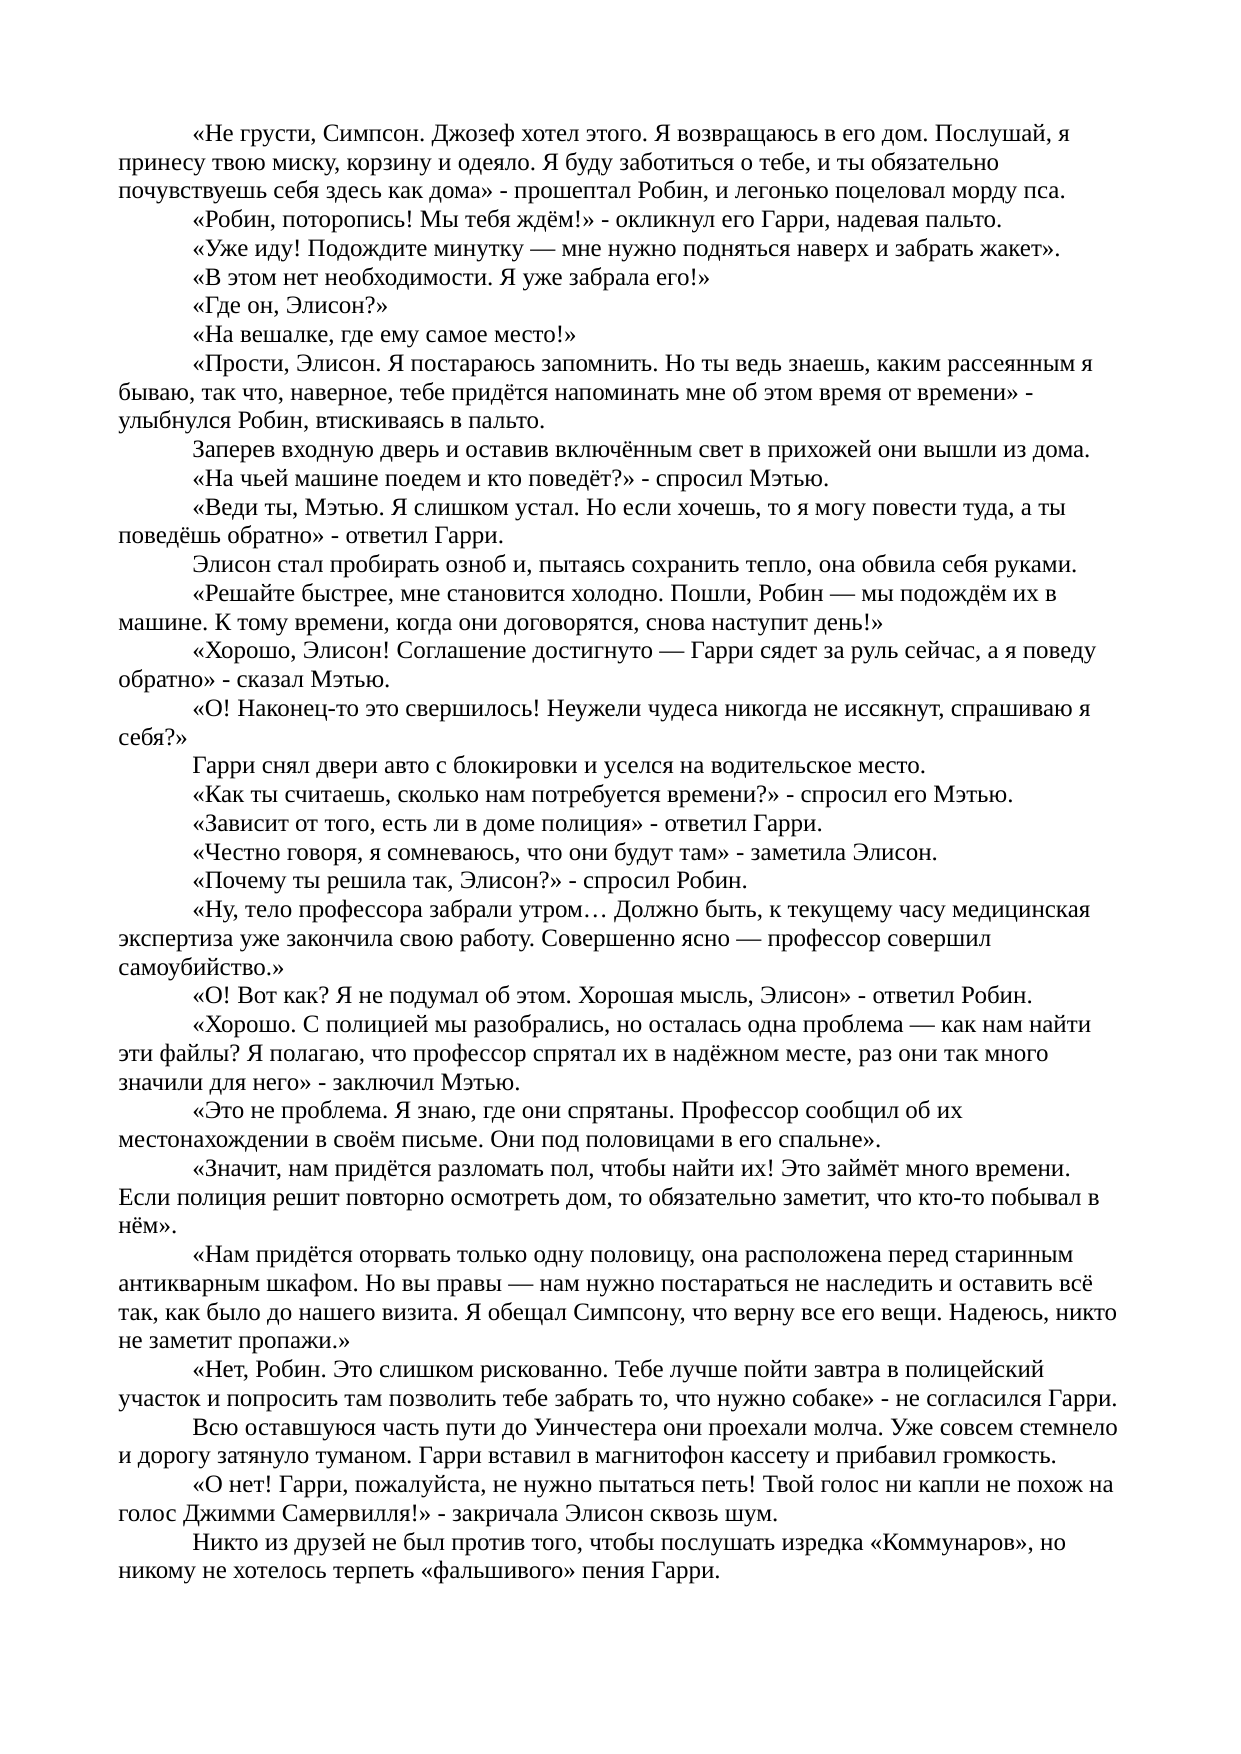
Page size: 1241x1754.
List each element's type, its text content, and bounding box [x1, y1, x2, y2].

text «Уже иду! Подождите минутку — мне нужно подняться наверх и забрать жакет». [118, 233, 1122, 262]
text «Честно говоря, я сомневаюсь, что они будут там» - заметила Элисон. [118, 837, 1122, 866]
text «Нам придётся оторвать только одну половицу, она расположена перед старинным антикварным шкафом. Но вы правы — нам нужно постараться не наследить и оставить всё так, как было до нашего визита. Я обещал Симпсону, что верну все его вещи. Надеюсь, никто не заметит пропажи.» [118, 1239, 1122, 1354]
text «Это не проблема. Я знаю, где они спрятаны. Профессор сообщил об их местонахождении в своём письме. Они под половицами в его спальне». [118, 1096, 1122, 1153]
text «На вешалке, где ему самое место!» [118, 319, 1122, 348]
text Всю оставшуюся часть пути до Уинчестера они проехали молча. Уже совсем стемнело и дорогу затянуло туманом. Гарри вставил в магнитофон кассету и прибавил громкость. [118, 1412, 1122, 1469]
text Никто из друзей не был против того, чтобы послушать изредка «Коммунаров», но никому не хотелось терпеть «фальшивого» пения Гарри. [118, 1527, 1122, 1584]
text «О! Наконец-то это свершилось! Неужели чудеса никогда не иссякнут, спрашиваю я себя?» [118, 693, 1122, 751]
text «Прости, Элисон. Я постараюсь запомнить. Но ты ведь знаешь, каким рассеянным я бываю, так что, наверное, тебе придётся напоминать мне об этом время от времени» - улыбнулся Робин, втискиваясь в пальто. [118, 348, 1122, 434]
text Элисон стал пробирать озноб и, пытаясь сохранить тепло, она обвила себя руками. [118, 549, 1122, 578]
text «Хорошо. С полицией мы разобрались, но осталась одна проблема — как нам найти эти файлы? Я полагаю, что профессор спрятал их в надёжном месте, раз они так много значили для него» - заключил Мэтью. [118, 1009, 1122, 1096]
text «На чьей машине поедем и кто поведёт?» - спросил Мэтью. [118, 463, 1122, 492]
text «Не грусти, Симпсон. Джозеф хотел этого. Я возвращаюсь в его дом. Послушай, я принесу твою миску, корзину и одеяло. Я буду заботиться о тебе, и ты обязательно почувствуешь себя здесь как дома» - прошептал Робин, и легонько поцеловал морду пса. [118, 118, 1122, 204]
text «Робин, поторопись! Мы тебя ждём!» - окликнул его Гарри, надевая пальто. [118, 204, 1122, 233]
text «О нет! Гарри, пожалуйста, не нужно пытаться петь! Твой голос ни капли не похож на голос Джимми Самервилля!» - закричала Элисон сквозь шум. [118, 1469, 1122, 1527]
text «Нет, Робин. Это слишком рискованно. Тебе лучше пойти завтра в полицейский участок и попросить там позволить тебе забрать то, что нужно собаке» - не согласился Гарри. [118, 1354, 1122, 1412]
text «Как ты считаешь, сколько нам потребуется времени?» - спросил его Мэтью. [118, 779, 1122, 808]
text «Решайте быстрее, мне становится холодно. Пошли, Робин — мы подождём их в машине. К тому времени, когда они договорятся, снова наступит день!» [118, 578, 1122, 636]
text «Значит, нам придётся разломать пол, чтобы найти их! Это займёт много времени. Если полиция решит повторно осмотреть дом, то обязательно заметит, что кто-то побывал в нём». [118, 1153, 1122, 1239]
text «Почему ты решила так, Элисон?» - спросил Робин. [118, 866, 1122, 894]
text «Зависит от того, есть ли в доме полиция» - ответил Гарри. [118, 808, 1122, 837]
text «В этом нет необходимости. Я уже забрала его!» [118, 262, 1122, 291]
text «Веди ты, Мэтью. Я слишком устал. Но если хочешь, то я могу повести туда, а ты поведёшь обратно» - ответил Гарри. [118, 492, 1122, 549]
text Заперев входную дверь и оставив включённым свет в прихожей они вышли из дома. [118, 434, 1122, 463]
text «Ну, тело профессора забрали утром… Должно быть, к текущему часу медицинская экспертиза уже закончила свою работу. Совершенно ясно — профессор совершил самоубийство.» [118, 894, 1122, 981]
text Гарри снял двери авто с блокировки и уселся на водительское место. [118, 751, 1122, 779]
text «Хорошо, Элисон! Соглашение достигнуто — Гарри сядет за руль сейчас, а я поведу обратно» - сказал Мэтью. [118, 636, 1122, 693]
text «Где он, Элисон?» [118, 291, 1122, 319]
text «О! Вот как? Я не подумал об этом. Хорошая мысль, Элисон» - ответил Робин. [118, 981, 1122, 1009]
